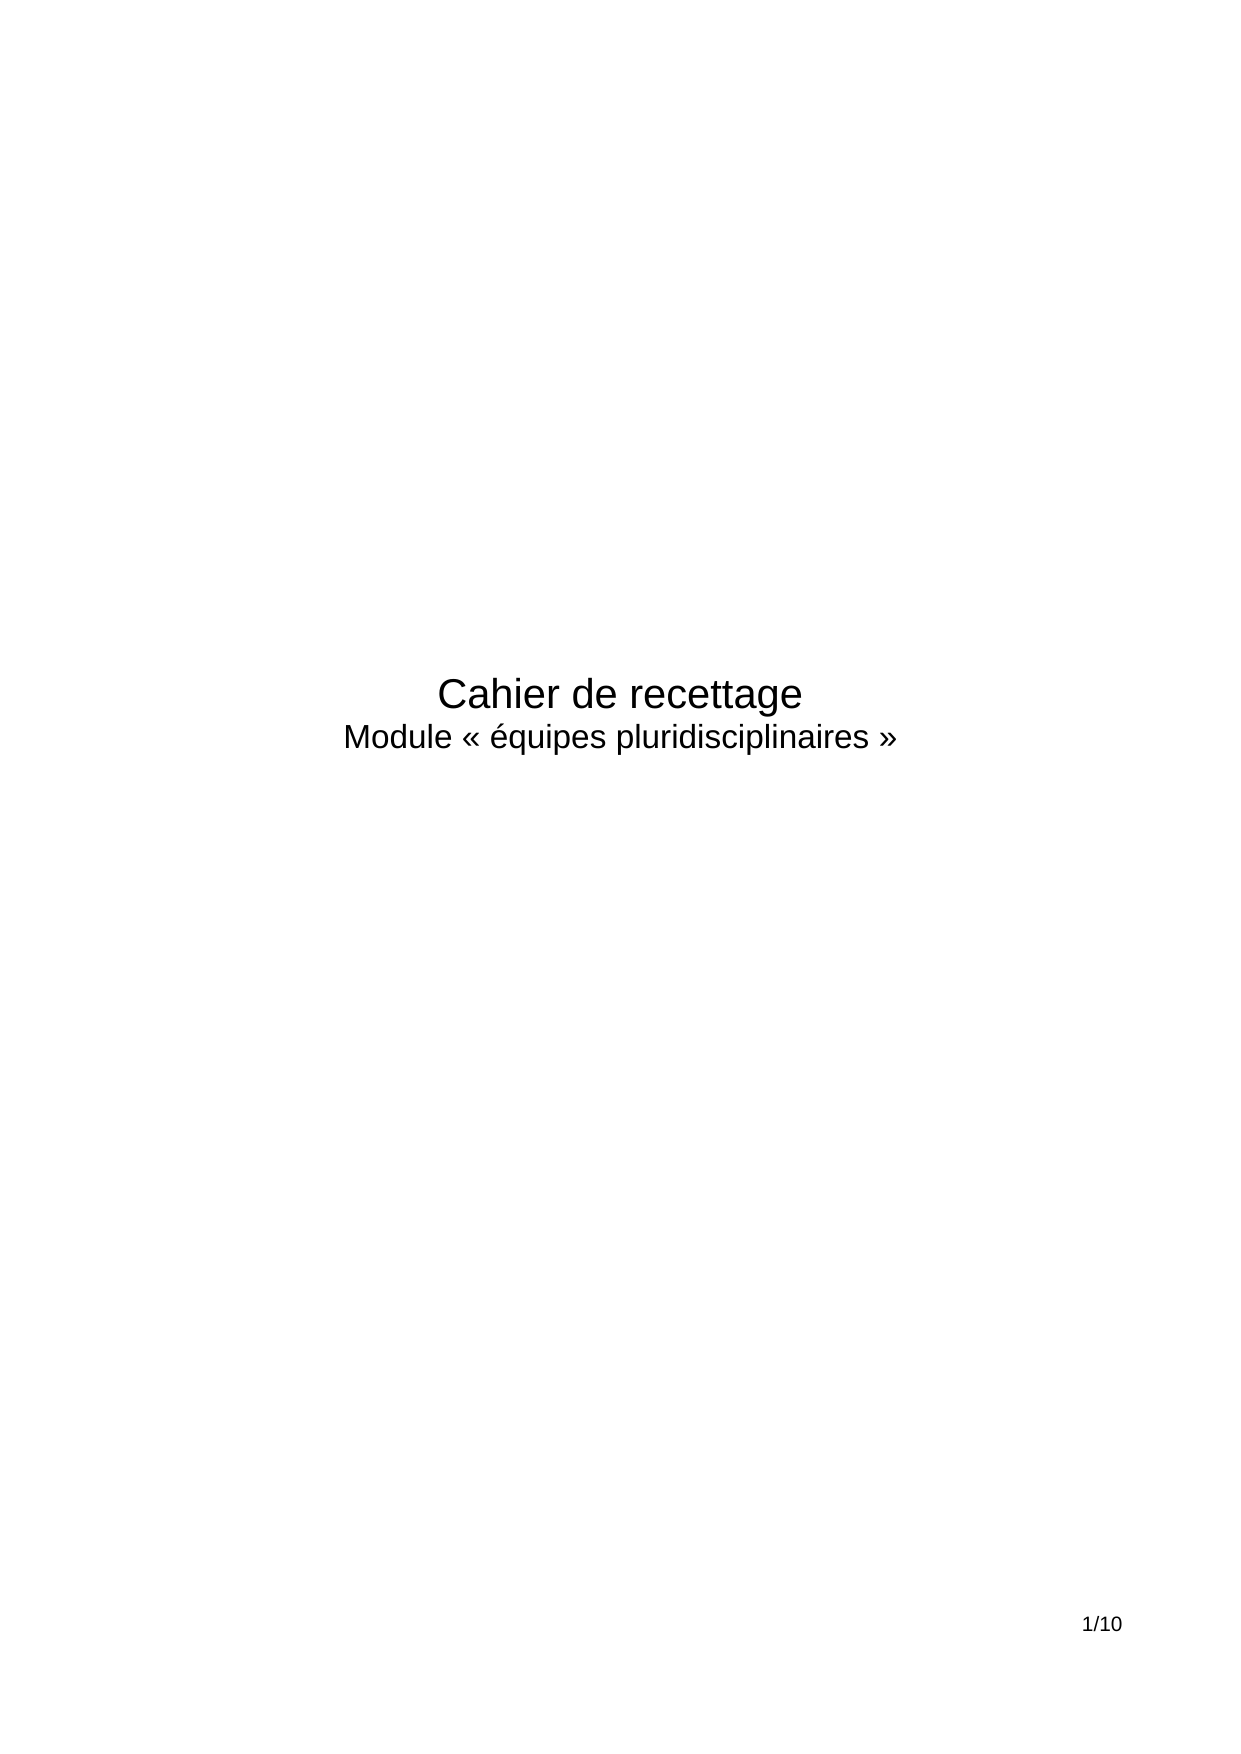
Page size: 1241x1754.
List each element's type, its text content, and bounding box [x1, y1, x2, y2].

text Cahier de recettage [118, 669, 1122, 717]
text Module « équipes pluridisciplinaires » [118, 717, 1122, 756]
